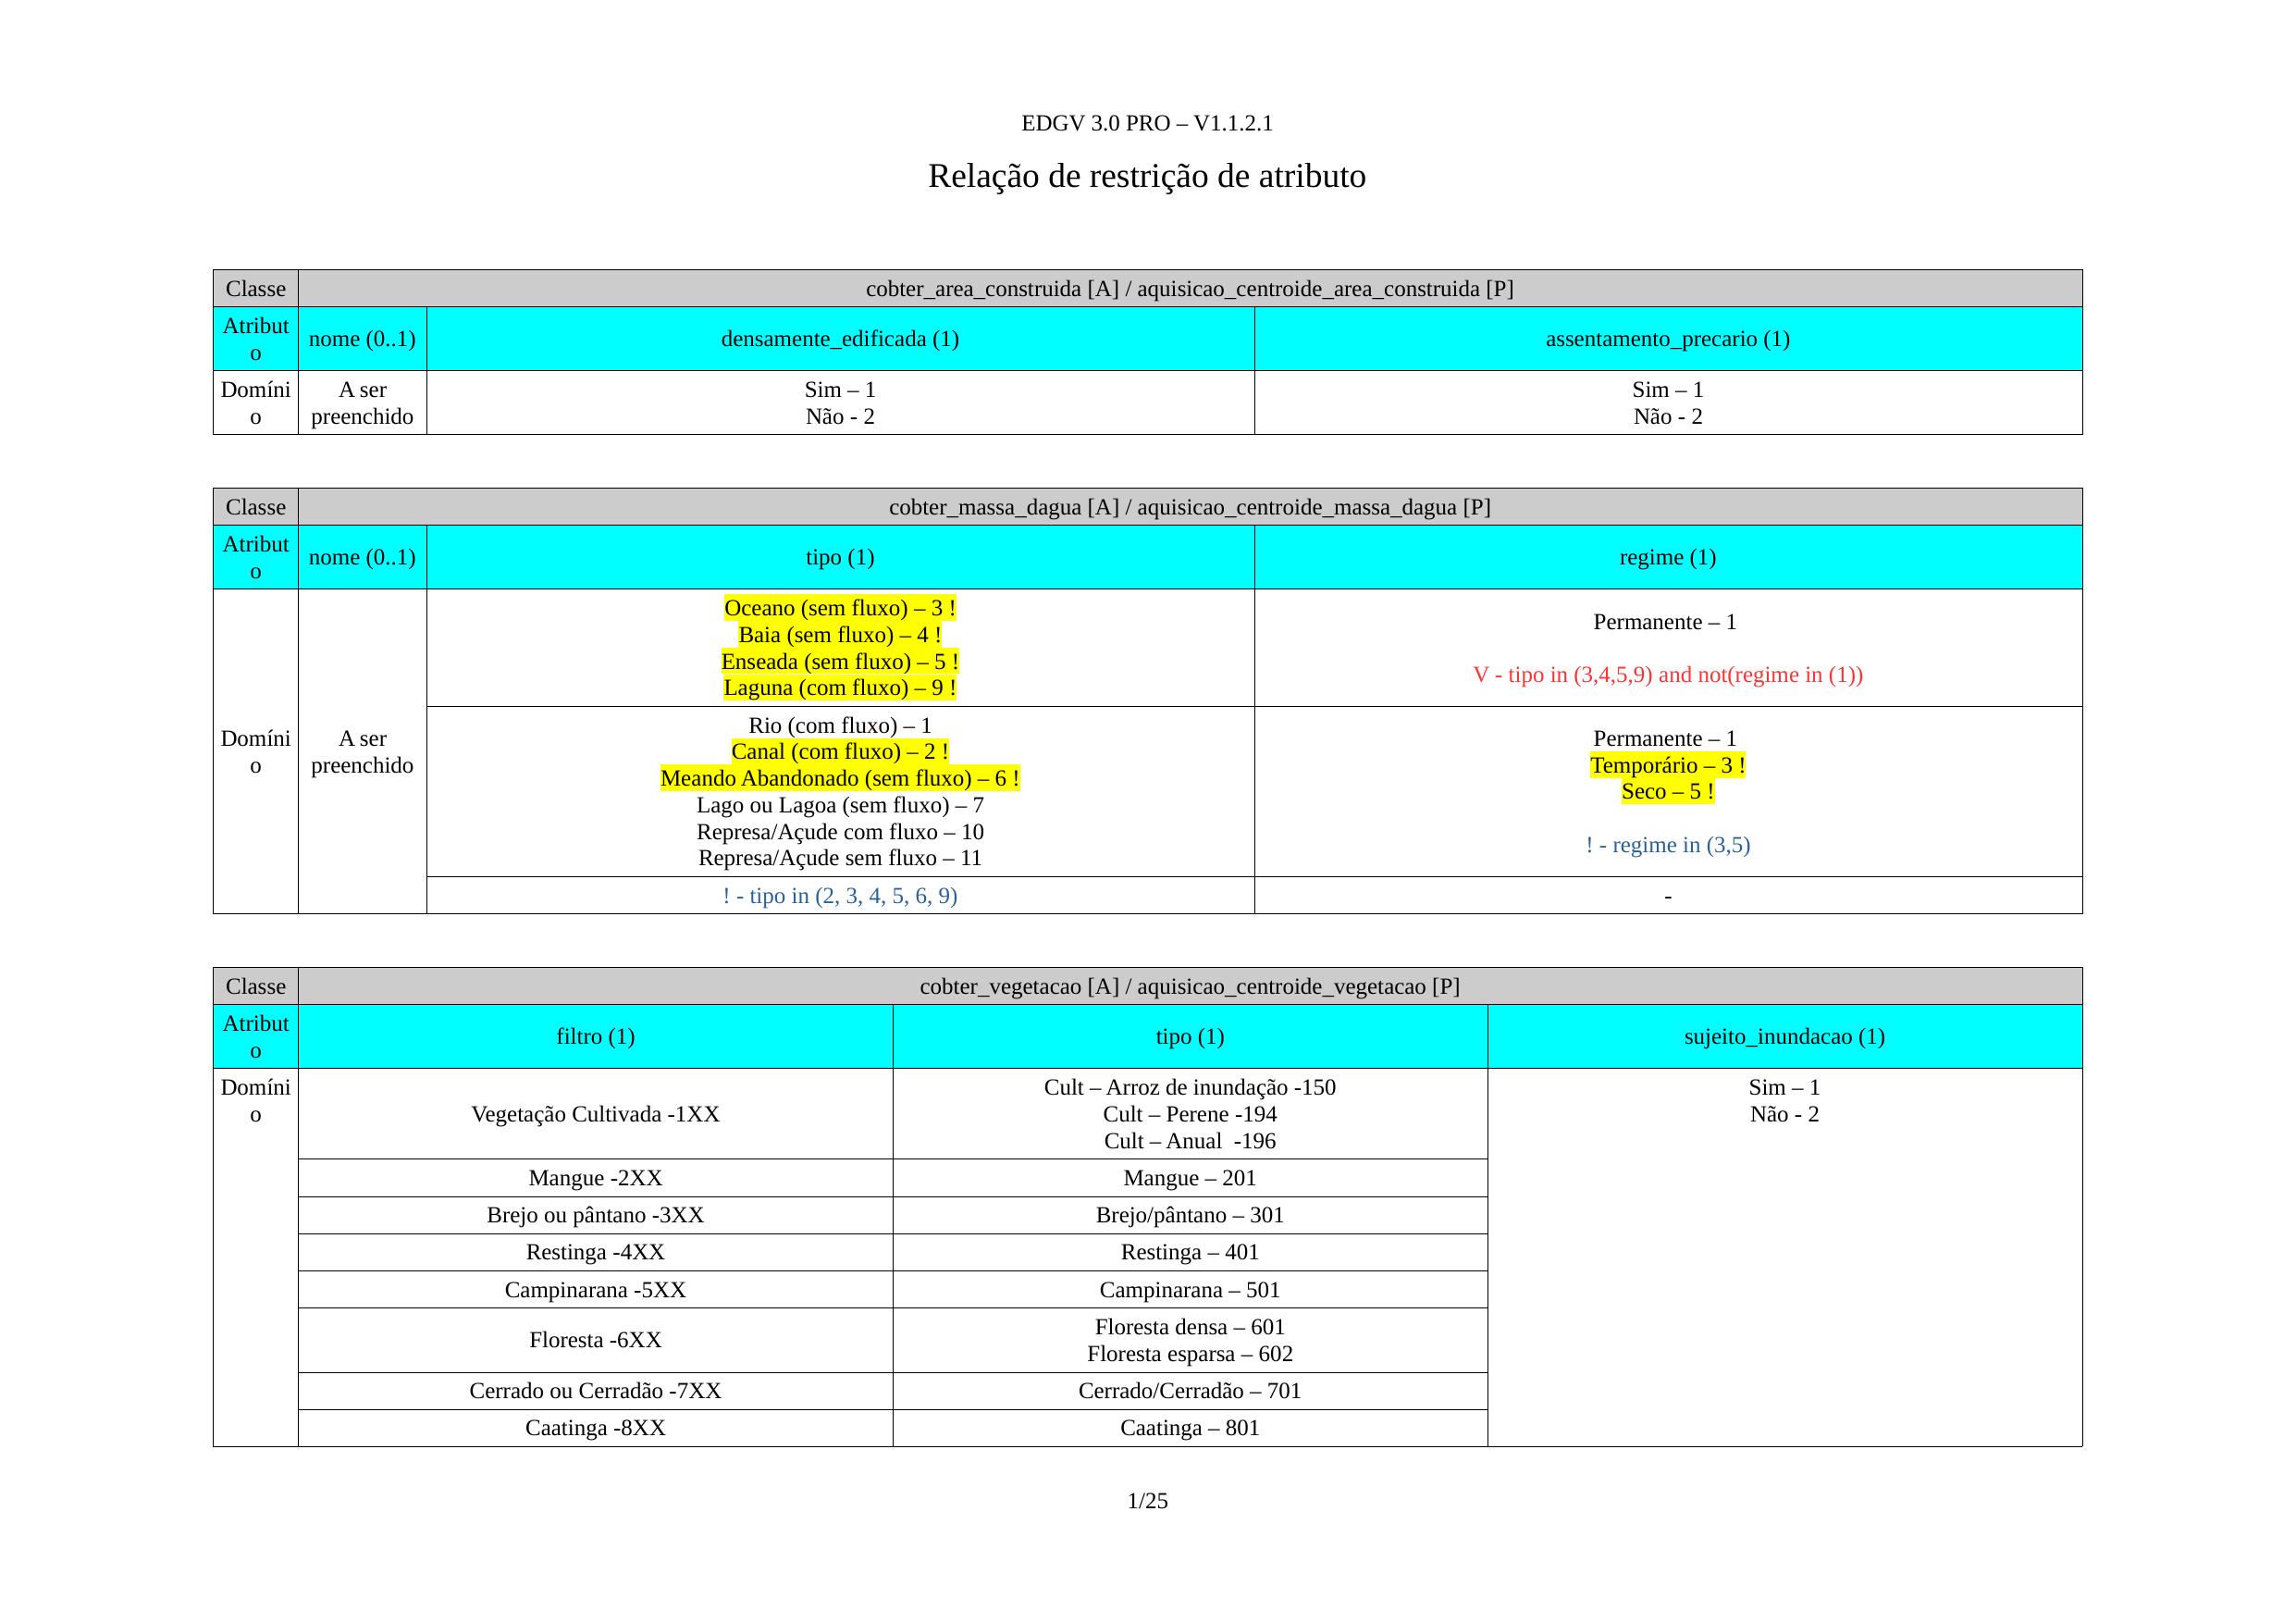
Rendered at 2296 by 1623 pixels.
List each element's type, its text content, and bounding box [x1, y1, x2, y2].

table_cell Mangue – 201 [894, 1159, 1487, 1196]
table_cell Campinarana -5XX [299, 1271, 893, 1307]
table_cell tipo (1) [894, 1005, 1487, 1068]
table_cell Caatinga – 801 [894, 1410, 1487, 1446]
table_cell densamente_edificada (1) [427, 307, 1254, 370]
table_cell Cult – Arroz de inundação -150 Cult – Perene -194 Cult – Anual -196 [894, 1069, 1487, 1158]
table_header cobter_vegetacao [A] / aquisicao_centroide_vegetacao [P] [299, 968, 2082, 1004]
table_cell Atributo [214, 307, 298, 370]
table_cell Brejo ou pântano -3XX [299, 1197, 893, 1233]
table_cell Mangue -2XX [299, 1159, 893, 1196]
table_cell Campinarana – 501 [894, 1271, 1487, 1307]
table_cell tipo (1) [427, 526, 1254, 588]
table_cell Cerrado/Cerradão – 701 [894, 1373, 1487, 1409]
table_cell Vegetação Cultivada -1XX [299, 1069, 893, 1158]
table_cell Rio (com fluxo) – 1 Canal (com fluxo) – 2 ! Meando Abandonado (sem fluxo) – 6 ! Lago ou Lagoa (sem fluxo) – 7 Represa/Açude com fluxo – 10 Represa/Açude sem fluxo – 11 [427, 707, 1254, 876]
table_cell Domínio [214, 371, 298, 434]
table_cell assentamento_precario (1) [1255, 307, 2082, 370]
table_cell Restinga – 401 [894, 1234, 1487, 1270]
table_cell Floresta -6XX [299, 1308, 893, 1371]
table_cell Cerrado ou Cerradão -7XX [299, 1373, 893, 1409]
table_cell Atributo [214, 526, 298, 588]
table_header Classe [214, 489, 298, 525]
table_header cobter_area_construida [A] / aquisicao_centroide_area_construida [P] [299, 270, 2082, 306]
table_cell Caatinga -8XX [299, 1410, 893, 1446]
table_cell Sim – 1 Não - 2 [427, 371, 1254, 434]
table_cell Restinga -4XX [299, 1234, 893, 1270]
table_cell Oceano (sem fluxo) – 3 ! Baia (sem fluxo) – 4 ! Enseada (sem fluxo) – 5 ! Laguna (com fluxo) – 9 ! [427, 589, 1254, 706]
table_cell nome (0..1) [299, 526, 426, 588]
table_cell A ser preenchido [299, 371, 426, 434]
table_header Classe [214, 968, 298, 1004]
table_cell ! - tipo in (2, 3, 4, 5, 6, 9) [427, 877, 1254, 913]
table_cell Permanente – 1 Temporário – 3 ! Seco – 5 ! ! - regime in (3,5) [1255, 707, 2082, 876]
table_header cobter_massa_dagua [A] / aquisicao_centroide_massa_dagua [P] [299, 489, 2082, 525]
table_cell Brejo/pântano – 301 [894, 1197, 1487, 1233]
table_cell sujeito_inundacao (1) [1488, 1005, 2082, 1068]
text EDGV 3.0 PRO – V1.1.2.1 [109, 109, 2186, 136]
table_cell Domínio [214, 1069, 298, 1446]
table_cell regime (1) [1255, 526, 2082, 588]
table_cell Atributo [214, 1005, 298, 1068]
table_cell filtro (1) [299, 1005, 893, 1068]
table_header Classe [214, 270, 298, 306]
table_cell nome (0..1) [299, 307, 426, 370]
table_cell Domínio [214, 589, 298, 913]
table_cell Sim – 1 Não - 2 [1255, 371, 2082, 434]
text Relação de restrição de atributo [109, 155, 2186, 194]
table_cell Floresta densa – 601 Floresta esparsa – 602 [894, 1308, 1487, 1371]
table_cell Sim – 1 Não - 2 [1488, 1069, 2082, 1446]
table_cell Permanente – 1 V - tipo in (3,4,5,9) and not(regime in (1)) [1255, 589, 2082, 706]
table_cell A ser preenchido [299, 589, 426, 913]
table_cell - [1255, 877, 2082, 913]
